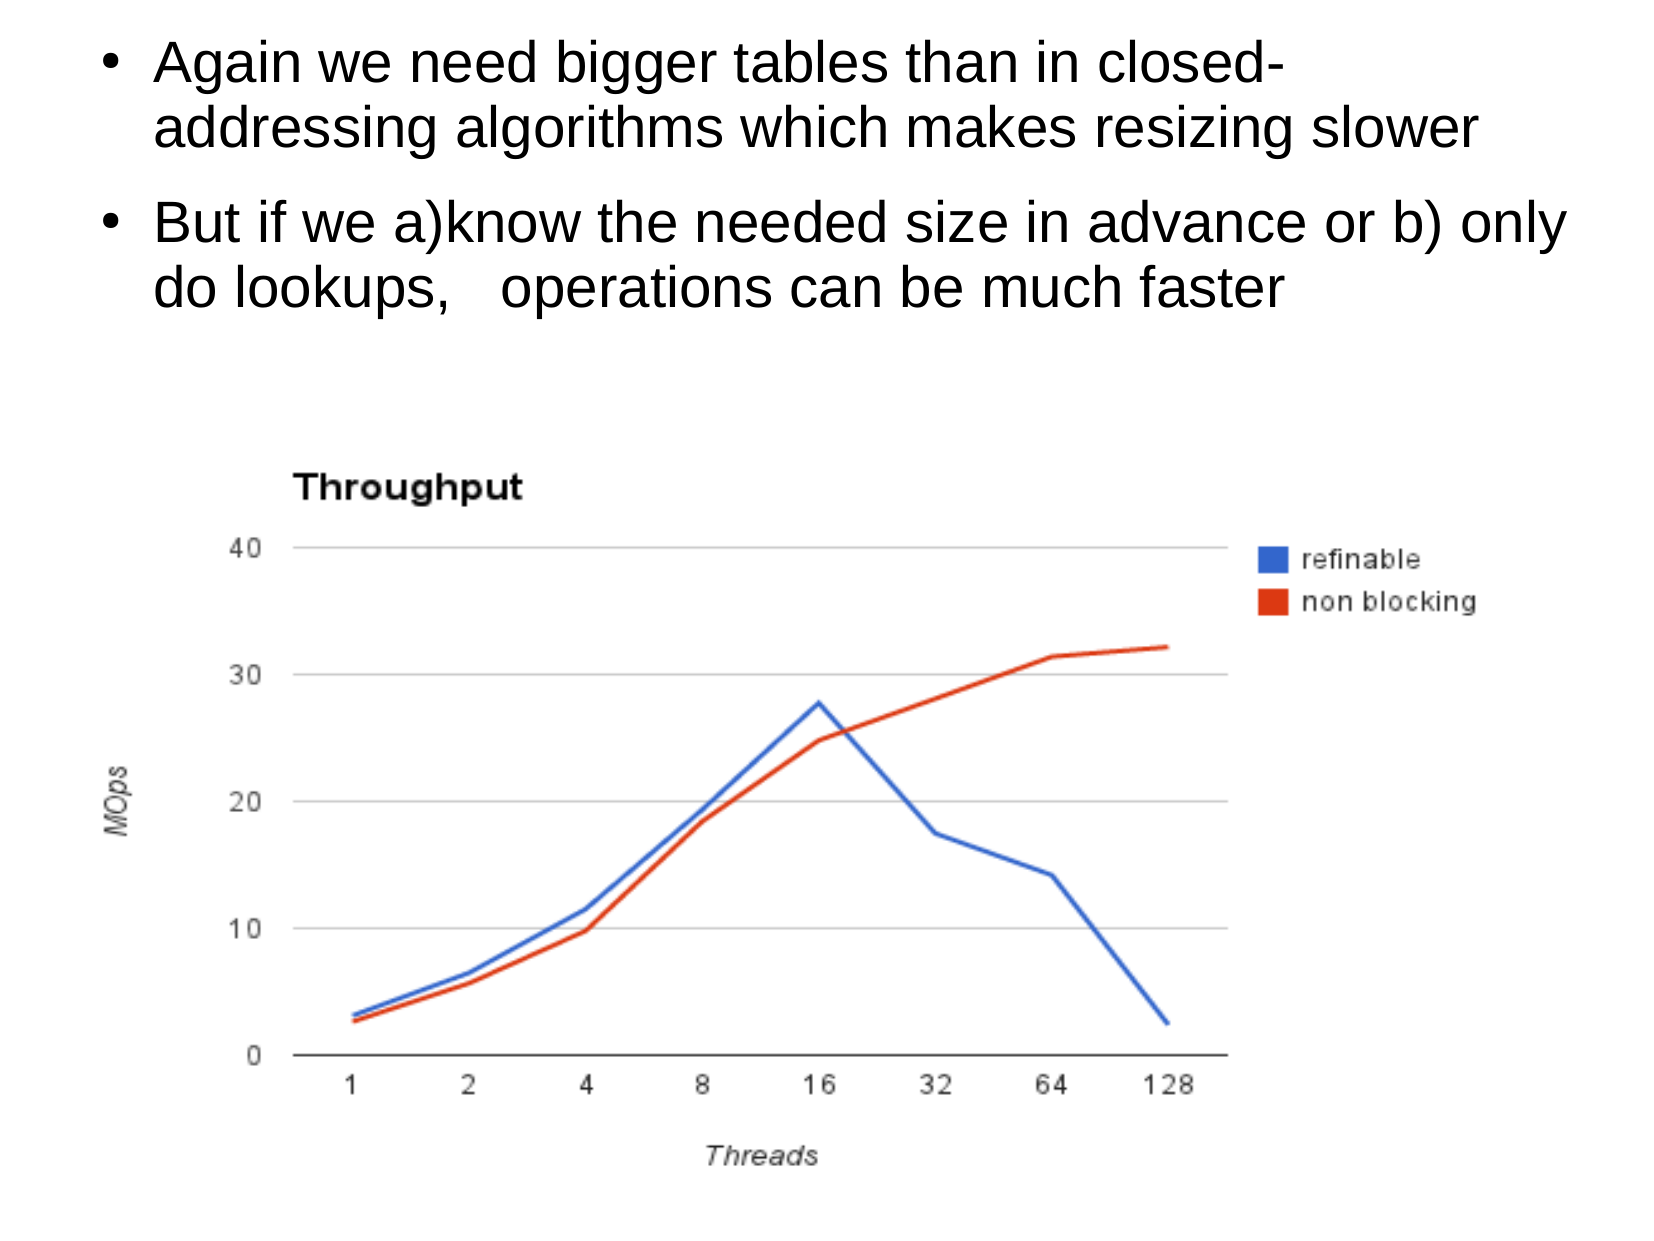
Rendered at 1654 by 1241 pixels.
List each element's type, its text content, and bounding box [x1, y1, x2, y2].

list Again we need bigger tables than in closed-addressing algorithms which makes resizing slower But if we a)know the needed size in advance or b) only do lookups, operations can be much faster [82, 30, 1571, 1010]
picture [4, 389, 1516, 1216]
